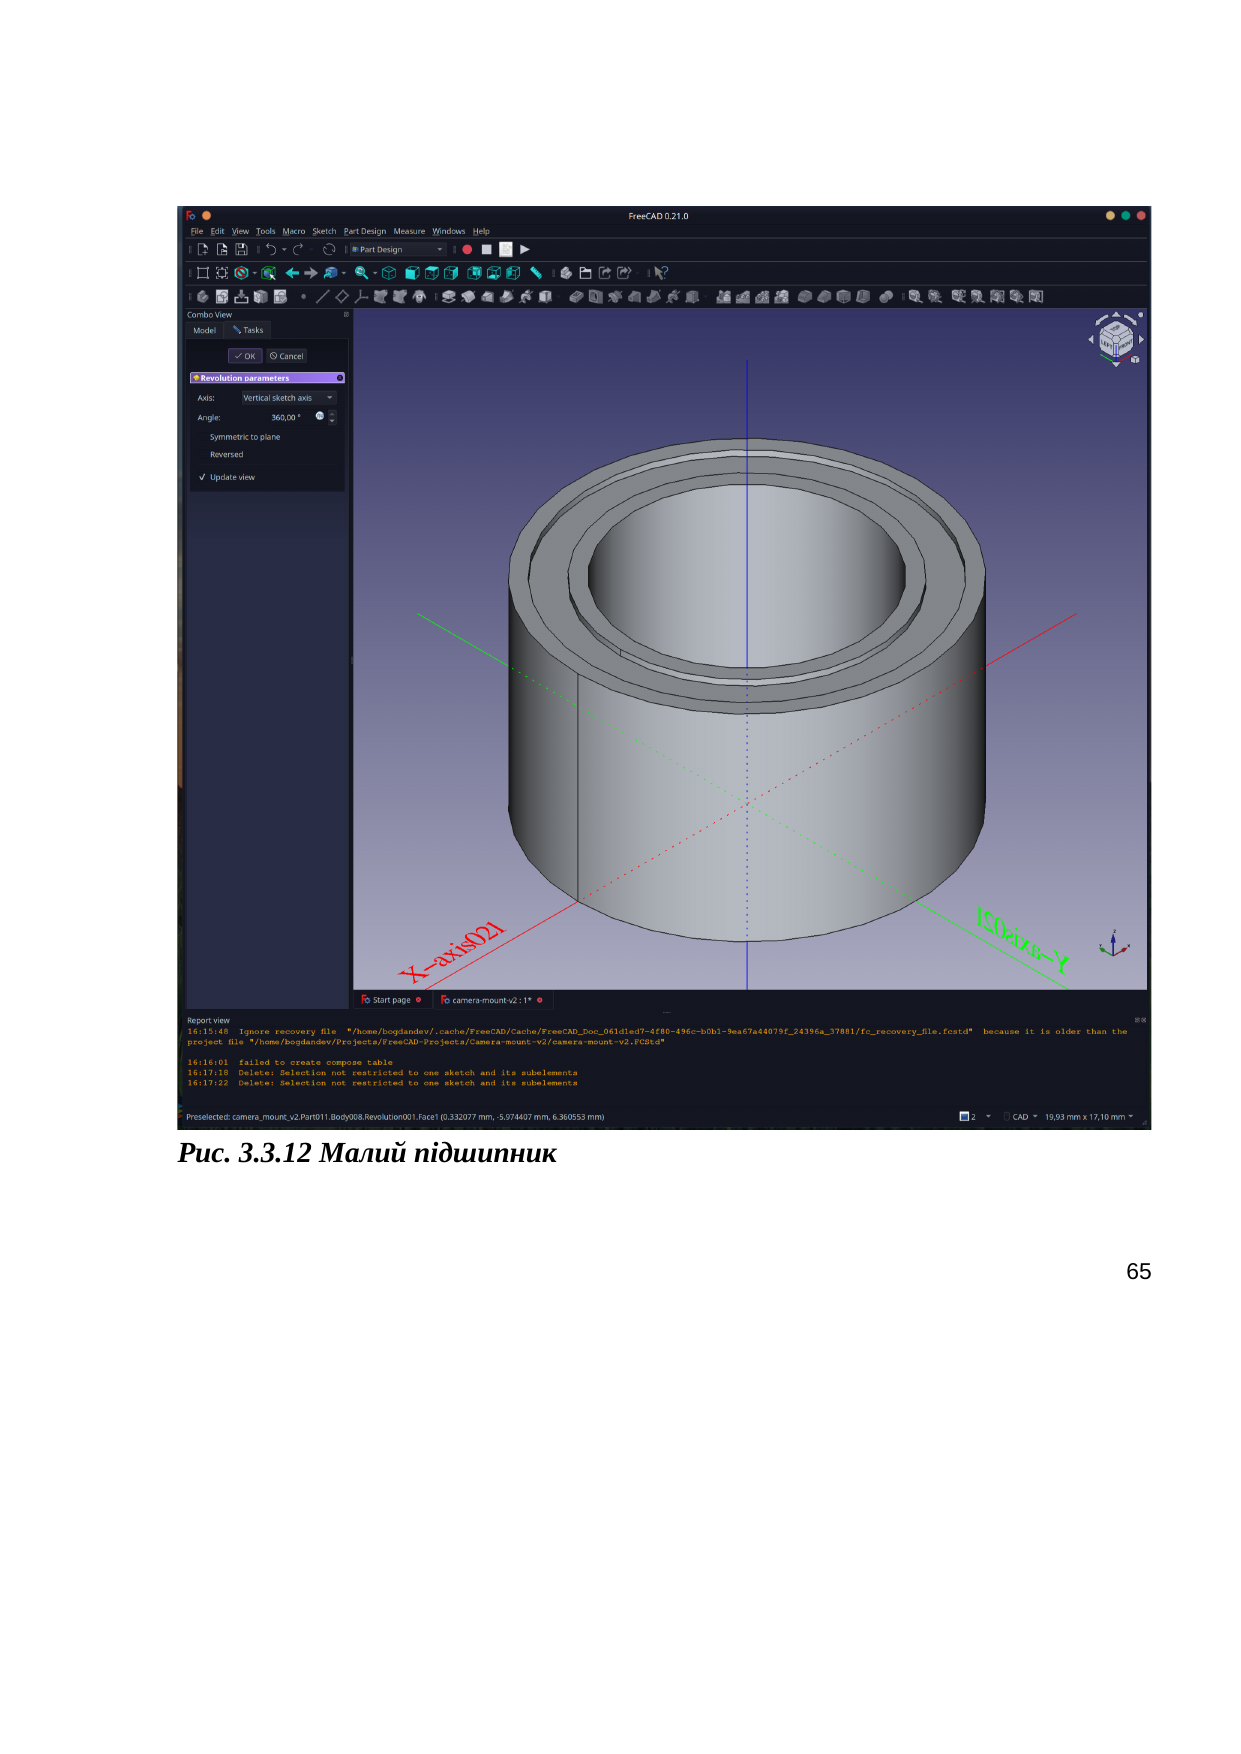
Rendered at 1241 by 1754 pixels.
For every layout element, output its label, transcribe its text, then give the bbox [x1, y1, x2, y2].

picture [177, 206, 1152, 1130]
text Рис. 3.3.12 Малий підшипник [177, 1130, 1152, 1168]
